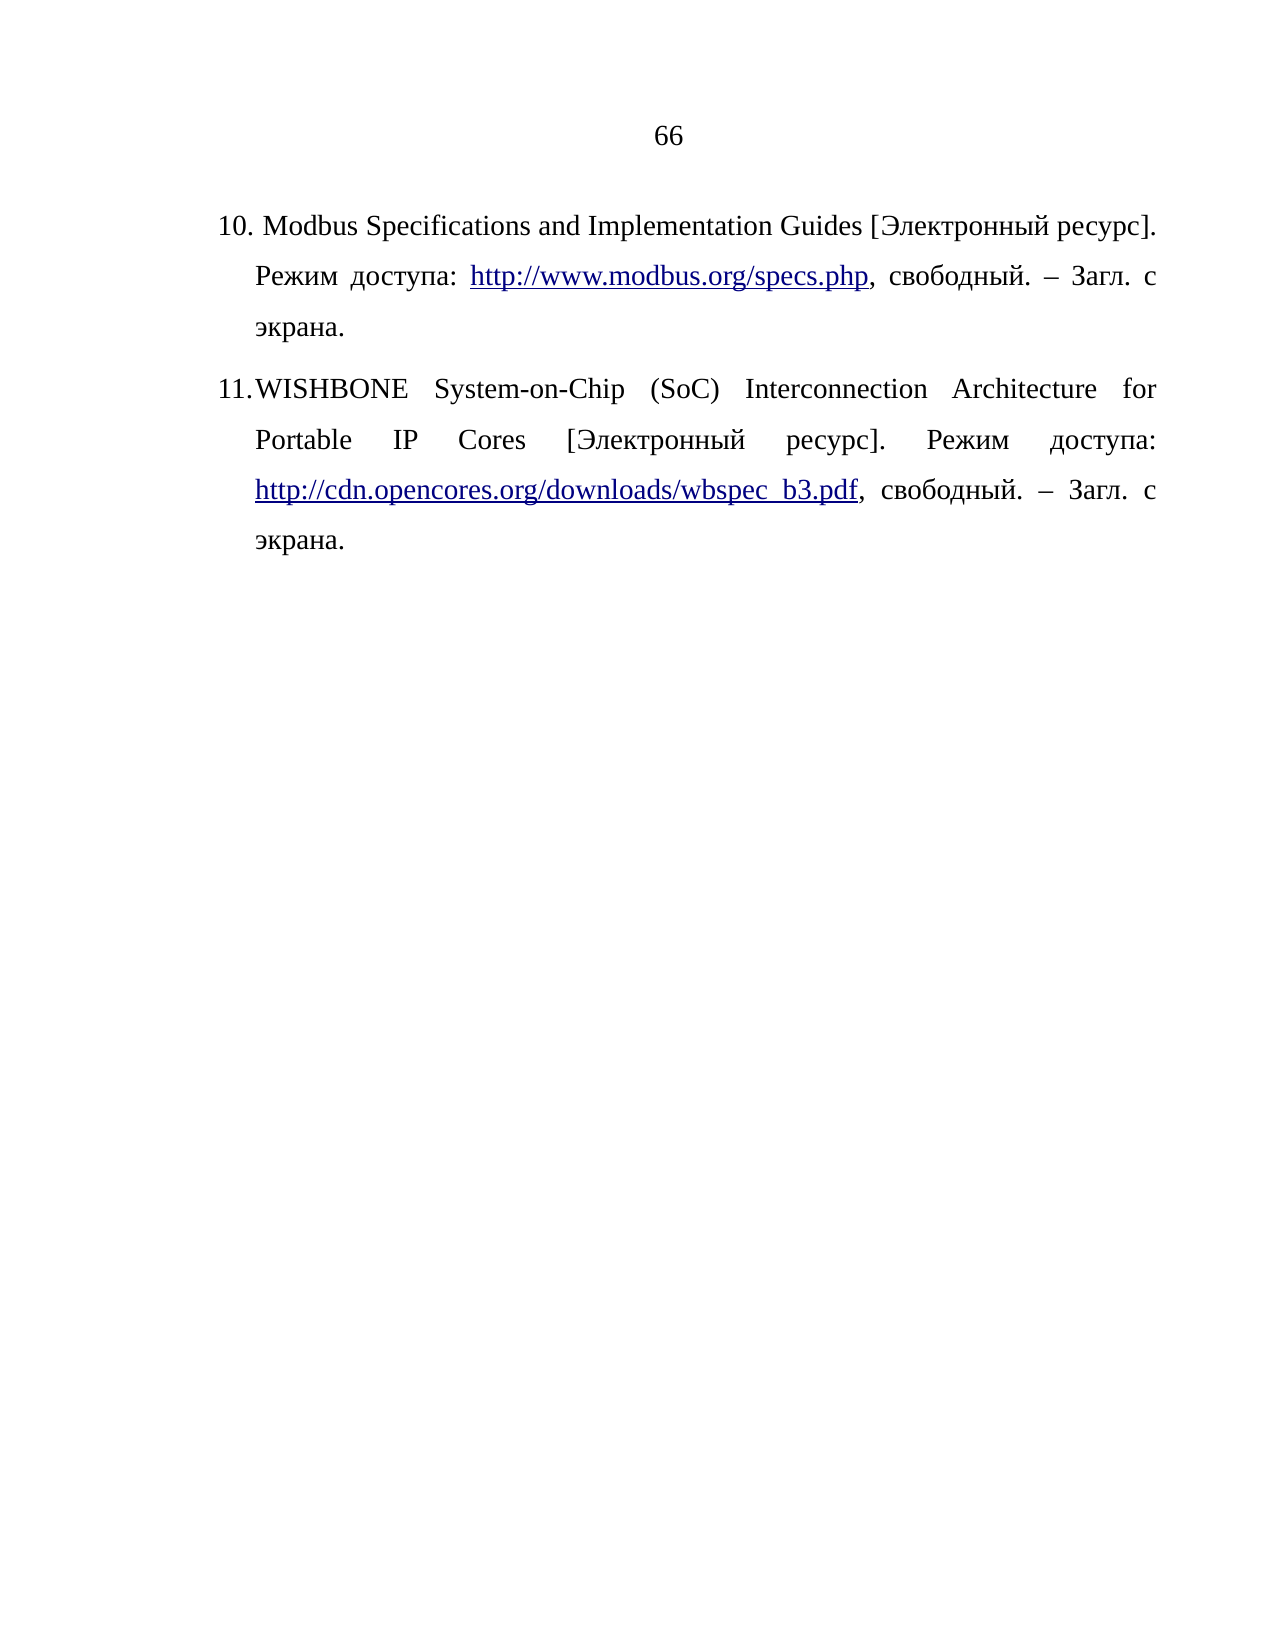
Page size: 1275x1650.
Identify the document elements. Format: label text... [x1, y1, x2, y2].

list WISHBONE System-on-Chip (SoC) Interconnection Architecture for Portable IP Cores [Электронный ресурс]. Режим доступа: http://cdn.opencores.org/downloads/wbspec_b3.pdf, свободный. – Загл. с экрана. [217, 372, 1157, 556]
list Modbus Specifications and Implementation Guides [Электронный ресурс]. Режим доступа: http://www.modbus.org/specs.php, свободный. – Загл. с экрана. [217, 208, 1157, 342]
